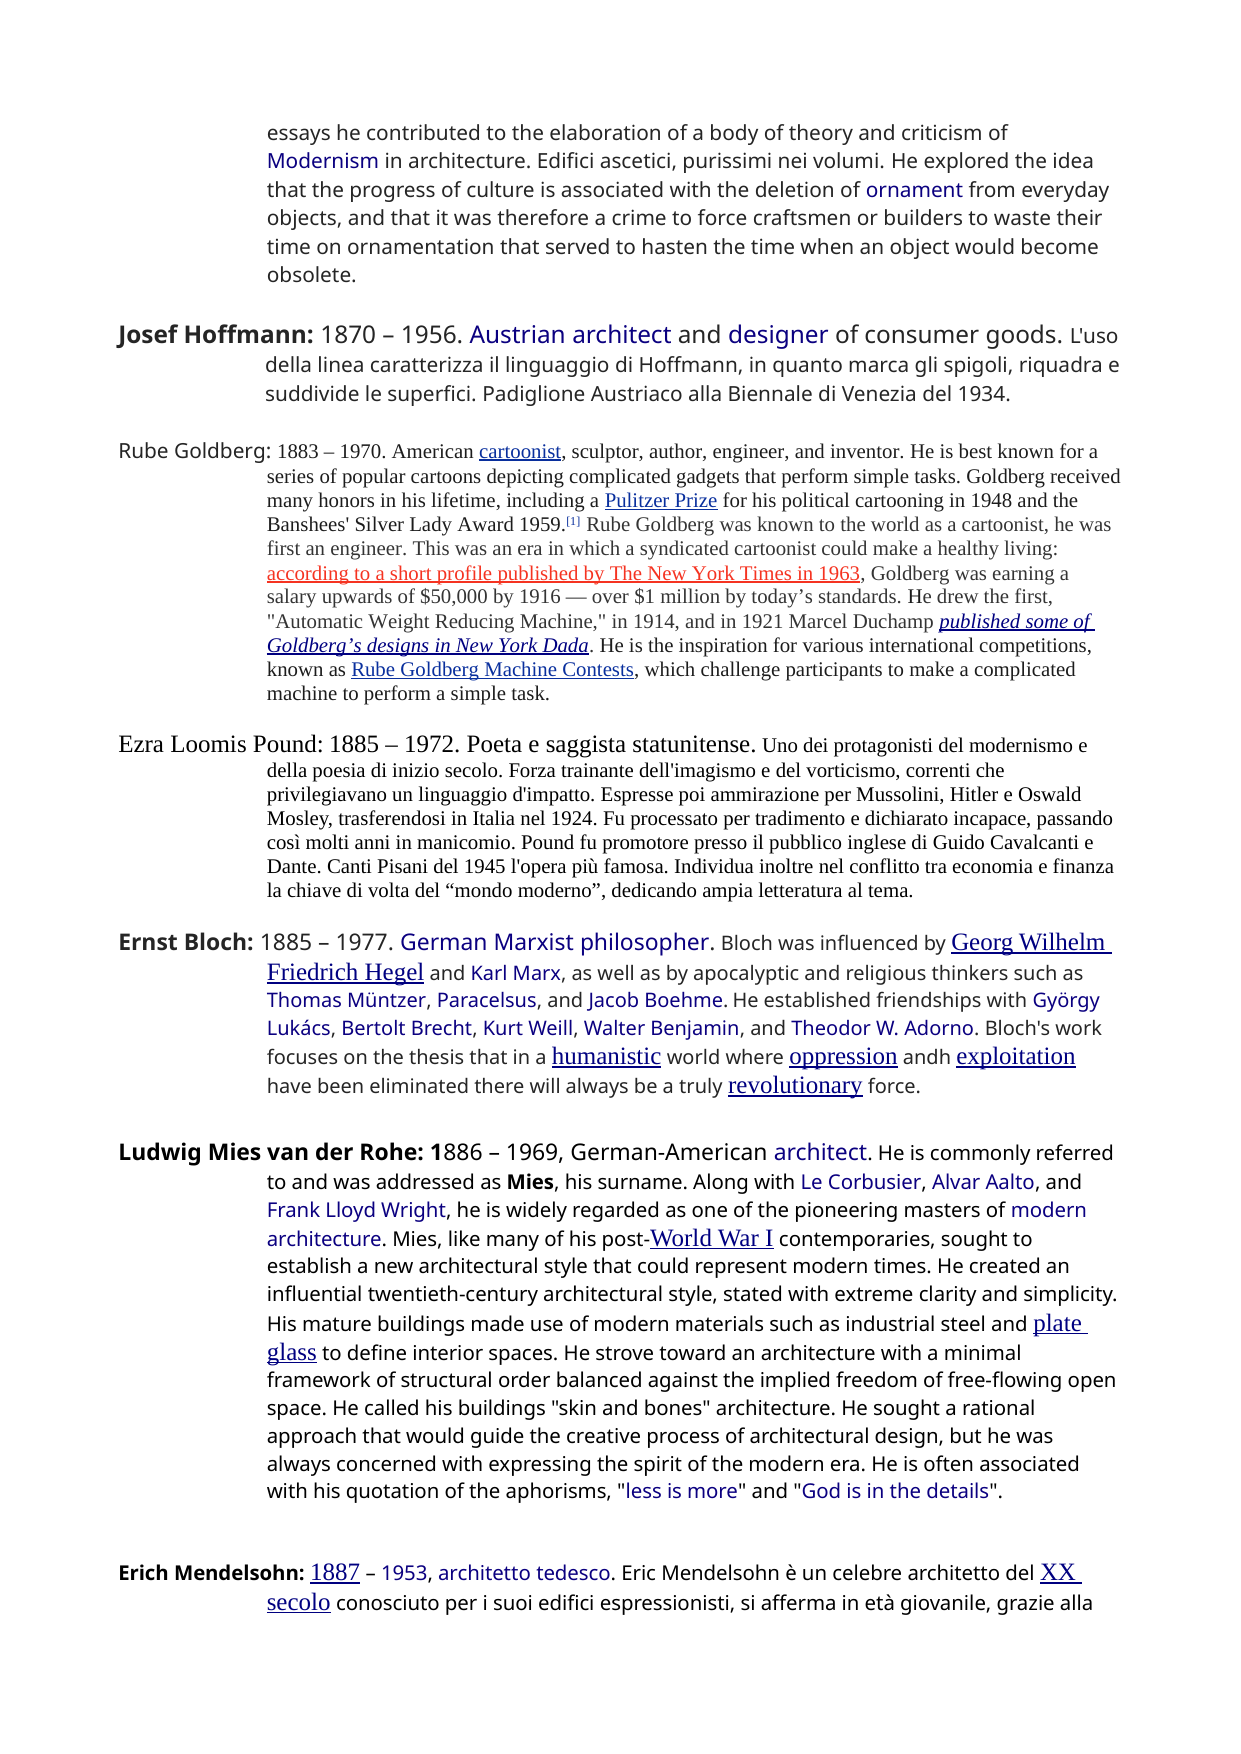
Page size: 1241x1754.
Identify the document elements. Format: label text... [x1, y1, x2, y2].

text Rube Goldberg: 1883 – 1970. American cartoonist, sculptor, author, engineer, and inventor. He is best known for a series of popular cartoons depicting complicated gadgets that perform simple tasks. Goldberg received many honors in his lifetime, including a Pulitzer Prize for his political cartooning in 1948 and the Banshees' Silver Lady Award 1959.[1] Rube Goldberg was known to the world as a cartoonist, he was first an engineer. This was an era in which a syndicated cartoonist could make a healthy living: according to a short profile published by The New York Times in 1963, Goldberg was earning a salary upwards of $50,000 by 1916 — over $1 million by today’s standards. He drew the first, "Automatic Weight Reducing Machine," in 1914, and in 1921 Marcel Duchamp published some of Goldberg’s designs in New York Dada. He is the inspiration for various international competitions, known as Rube Goldberg Machine Contests, which challenge participants to make a complicated machine to perform a simple task. [118, 436, 1122, 705]
text Ezra Loomis Pound: 1885 – 1972. Poeta e saggista statunitense. Uno dei protagonisti del modernismo e della poesia di inizio secolo. Forza trainante dell'imagismo e del vorticismo, correnti che privilegiavano un linguaggio d'impatto. Espresse poi ammirazione per Mussolini, Hitler e Oswald Mosley, trasferendosi in Italia nel 1924. Fu processato per tradimento e dichiarato incapace, passando così molti anni in manicomio. Pound fu promotore presso il pubblico inglese di Guido Cavalcanti e Dante. Canti Pisani del 1945 l'opera più famosa. Individua inoltre nel conflitto tra economia e finanza la chiave di volta del “mondo moderno”, dedicando ampia letteratura al tema. [118, 729, 1122, 902]
text Josef Hoffmann: 1870 – 1956. Austrian architect and designer of consumer goods. L'uso della linea caratterizza il linguaggio di Hoffmann, in quanto marca gli spigoli, riquadra e suddivide le superfici. Padiglione Austriaco alla Biennale di Venezia del 1934. [118, 317, 1122, 407]
text Erich Mendelsohn: 1887 – 1953, architetto tedesco. Eric Mendelsohn è un celebre architetto del XX secolo conosciuto per i suoi edifici espressionisti, si afferma in età giovanile, grazie alla [118, 1557, 1122, 1616]
text Ludwig Mies van der Rohe: 1886 – 1969, German-American architect. He is commonly referred to and was addressed as Mies, his surname. Along with Le Corbusier, Alvar Aalto, and Frank Lloyd Wright, he is widely regarded as one of the pioneering masters of modern architecture. Mies, like many of his post-World War I contemporaries, sought to establish a new architectural style that could represent modern times. He created an influential twentieth-century architectural style, stated with extreme clarity and simplicity. His mature buildings made use of modern materials such as industrial steel and plate glass to define interior spaces. He strove toward an architecture with a minimal framework of structural order balanced against the implied freedom of free-flowing open space. He called his buildings "skin and bones" architecture. He sought a rational approach that would guide the creative process of architectural design, but he was always concerned with expressing the spirit of the modern era. He is often associated with his quotation of the aphorisms, "less is more" and "God is in the details". [118, 1136, 1122, 1505]
text Ernst Bloch: 1885 – 1977. German Marxist philosopher. Bloch was influenced by Georg Wilhelm Friedrich Hegel and Karl Marx, as well as by apocalyptic and religious thinkers such as Thomas Müntzer, Paracelsus, and Jacob Boehme. He established friendships with György Lukács, Bertolt Brecht, Kurt Weill, Walter Benjamin, and Theodor W. Adorno. Bloch's work focuses on the thesis that in a humanistic world where oppression andh exploitation have been eliminated there will always be a truly revolutionary force. [118, 926, 1122, 1100]
text essays he contributed to the elaboration of a body of theory and criticism of Modernism in architecture. Edifici ascetici, purissimi nei volumi. He explored the idea that the progress of culture is associated with the deletion of ornament from everyday objects, and that it was therefore a crime to force craftsmen or builders to waste their time on ornamentation that served to hasten the time when an object would become obsolete. [118, 118, 1122, 289]
